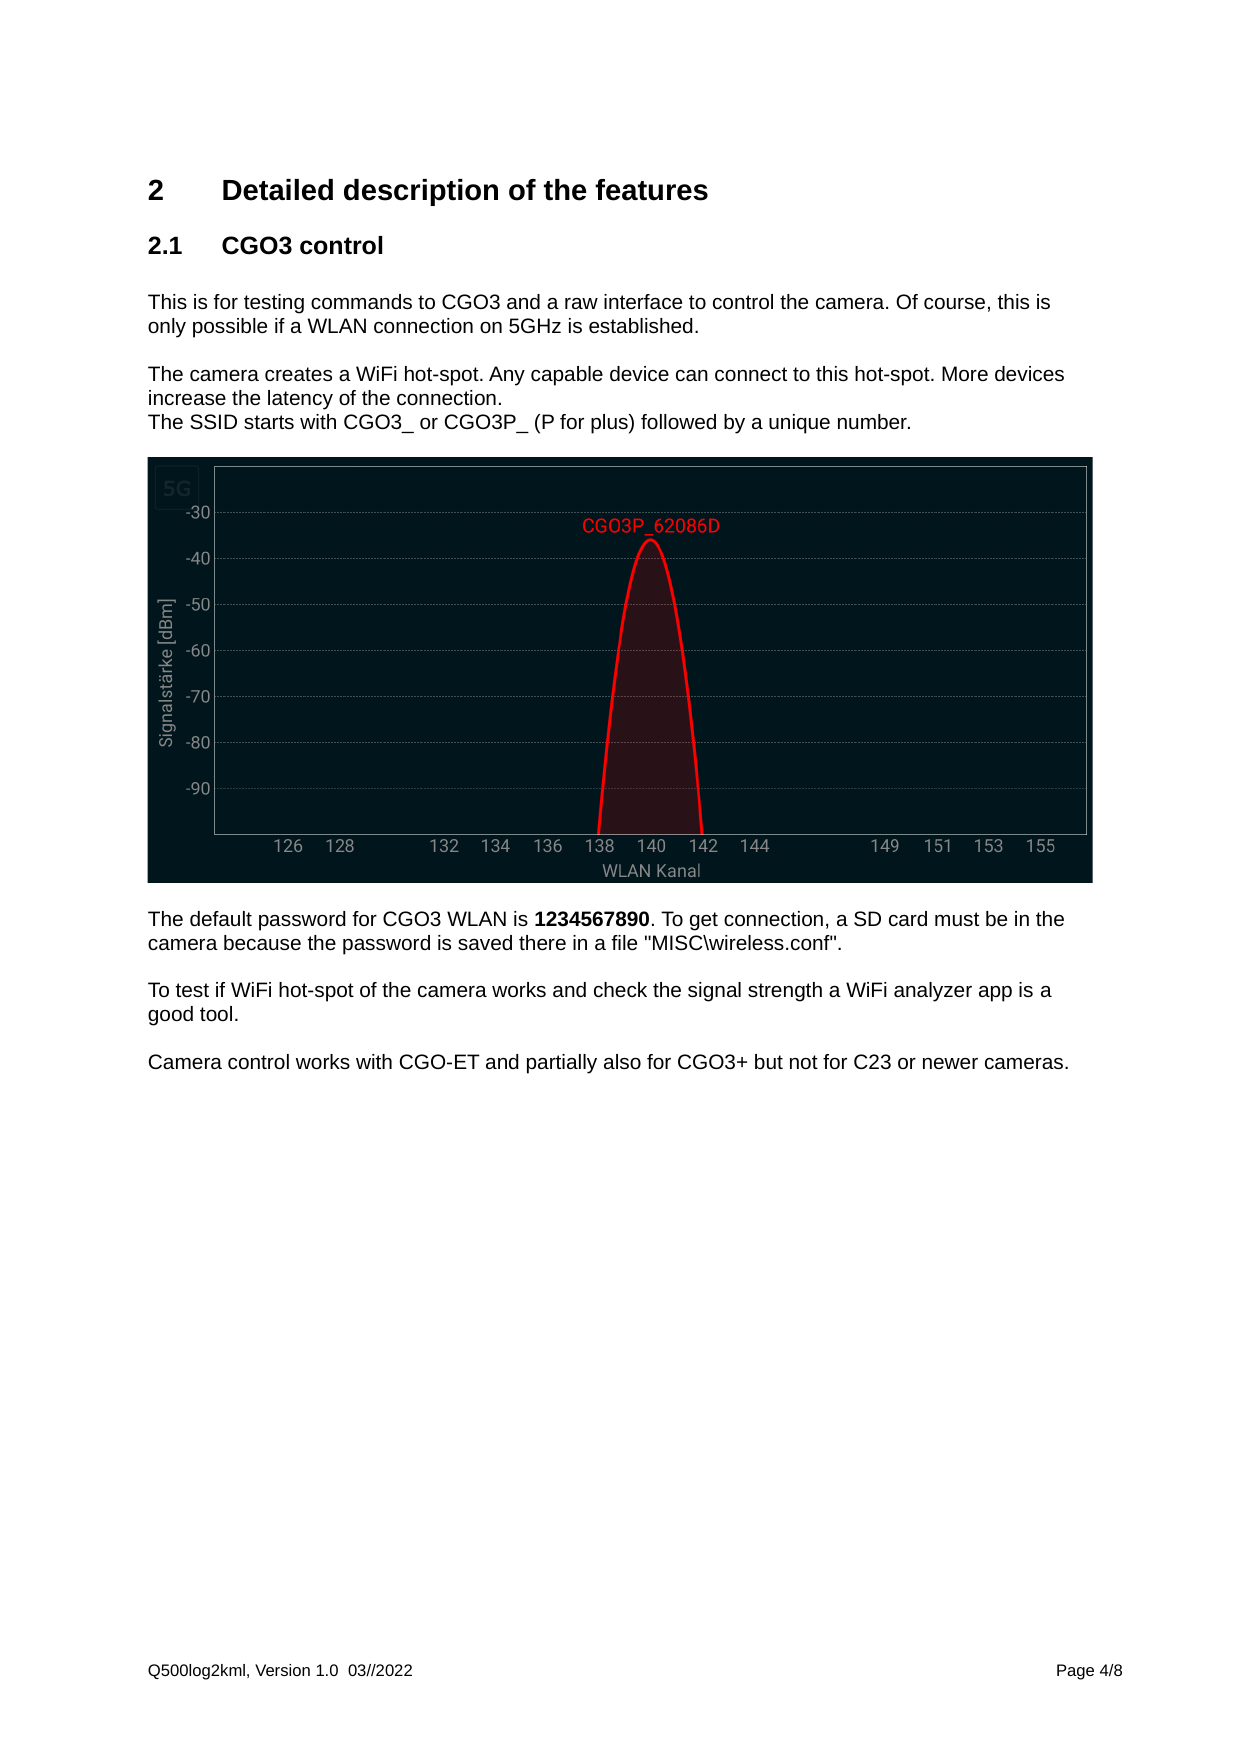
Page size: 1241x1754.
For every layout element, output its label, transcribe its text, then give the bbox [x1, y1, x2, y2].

text To test if WiFi hot-spot of the camera works and check the signal strength a WiFi analyzer app is a good tool. [148, 978, 1093, 1026]
picture [147, 457, 1093, 883]
text The SSID starts with CGO3_ or CGO3P_ (P for plus) followed by a unique number. [148, 410, 1093, 434]
subtitle Detailed description of the features [148, 173, 1093, 206]
text Camera control works with CGO-ET and partially also for CGO3+ but not for C23 or newer cameras. [148, 1050, 1093, 1074]
text The default password for CGO3 WLAN is 1234567890. To get connection, a SD card must be in the camera because the password is saved there in a file "MISC\wireless.conf". [148, 906, 1093, 954]
subtitle CGO3 control [148, 231, 1093, 260]
text The camera creates a WiFi hot-spot. Any capable device can connect to this hot-spot. More devices increase the latency of the connection. [148, 362, 1093, 410]
text This is for testing commands to CGO3 and a raw interface to control the camera. Of course, this is only possible if a WLAN connection on 5GHz is established. [148, 290, 1093, 338]
